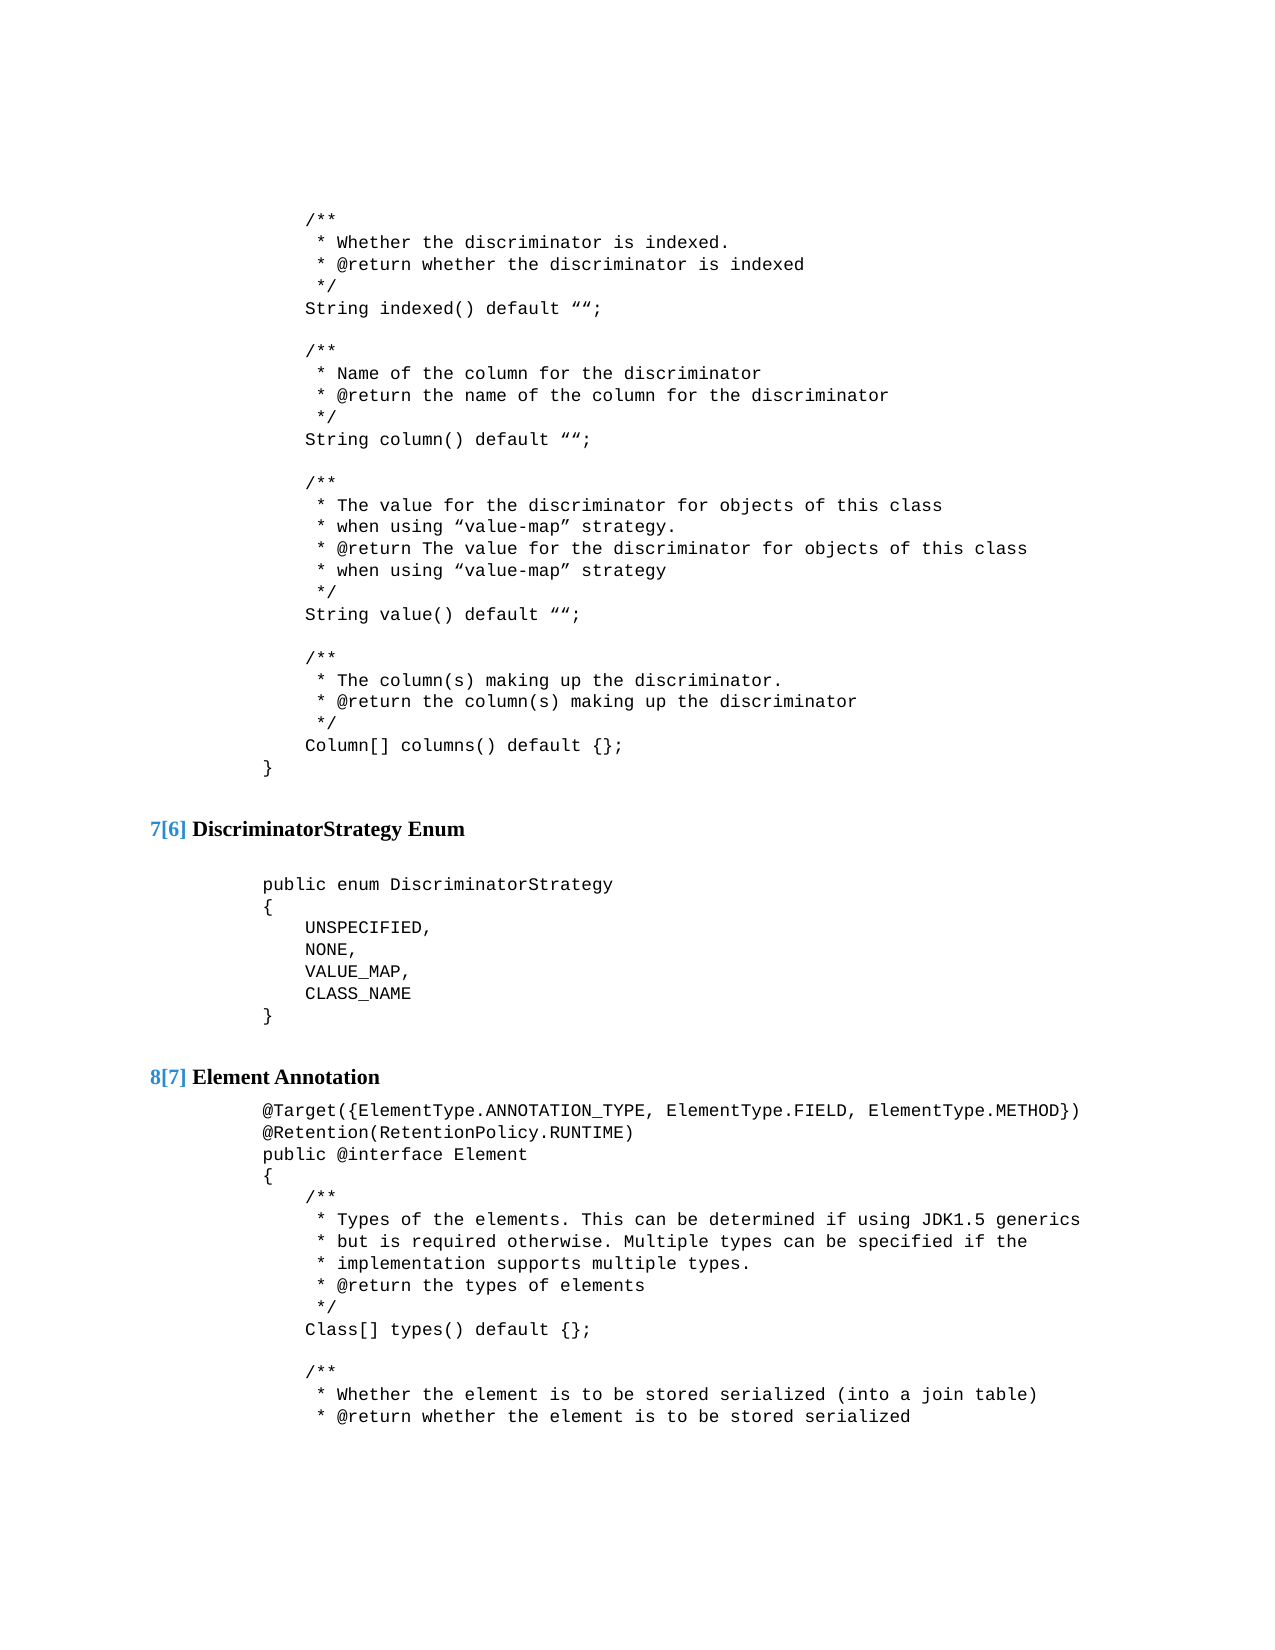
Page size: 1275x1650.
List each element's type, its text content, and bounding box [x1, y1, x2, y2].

text public enum DiscriminatorStrategy [262, 873, 1125, 895]
text VALUE_MAP, [262, 961, 1125, 983]
text */ [262, 1296, 1125, 1318]
text @Target({ElementType.ANNOTATION_TYPE, ElementType.FIELD, ElementType.METHOD}) [262, 1099, 1125, 1121]
text * @return the name of the column for the discriminator [262, 385, 1125, 407]
text String column() default ““; [262, 429, 1125, 451]
text { [262, 1165, 1125, 1187]
text CLASS_NAME [262, 983, 1125, 1005]
text * Whether the discriminator is indexed. [262, 232, 1125, 254]
text { [262, 895, 1125, 917]
text public @interface Element [262, 1143, 1125, 1165]
text /** [262, 647, 1125, 669]
text */ [262, 582, 1125, 604]
text } [262, 1005, 1125, 1027]
text */ [262, 713, 1125, 735]
text /** [262, 1187, 1125, 1209]
text NONE, [262, 939, 1125, 961]
text String value() default ““; [262, 604, 1125, 626]
text * but is required otherwise. Multiple types can be specified if the [262, 1231, 1125, 1253]
text * Types of the elements. This can be determined if using JDK1.5 generics [262, 1209, 1125, 1231]
subtitle DiscriminatorStrategy Enum [150, 815, 1125, 841]
text * Name of the column for the discriminator [262, 363, 1125, 385]
text * @return whether the element is to be stored serialized [262, 1406, 1125, 1428]
text @Retention(RetentionPolicy.RUNTIME) [262, 1121, 1125, 1143]
text /** [262, 1362, 1125, 1384]
text * The column(s) making up the discriminator. [262, 669, 1125, 691]
subtitle Element Annotation [150, 1063, 1125, 1089]
text * @return The value for the discriminator for objects of this class [262, 538, 1125, 560]
text Class[] types() default {}; [262, 1318, 1125, 1340]
text String indexed() default ““; [262, 297, 1125, 319]
text */ [262, 407, 1125, 429]
text /** [262, 210, 1125, 232]
text */ [262, 276, 1125, 297]
text * implementation supports multiple types. [262, 1253, 1125, 1274]
text Column[] columns() default {}; [262, 735, 1125, 757]
text * @return whether the discriminator is indexed [262, 254, 1125, 276]
text * @return the types of elements [262, 1274, 1125, 1296]
text * @return the column(s) making up the discriminator [262, 691, 1125, 713]
text * when using “value-map” strategy [262, 560, 1125, 582]
text UNSPECIFIED, [262, 917, 1125, 939]
text /** [262, 341, 1125, 363]
text /** [262, 472, 1125, 494]
text * Whether the element is to be stored serialized (into a join table) [262, 1384, 1125, 1406]
text } [262, 757, 1125, 779]
text * when using “value-map” strategy. [262, 516, 1125, 538]
text * The value for the discriminator for objects of this class [262, 494, 1125, 516]
